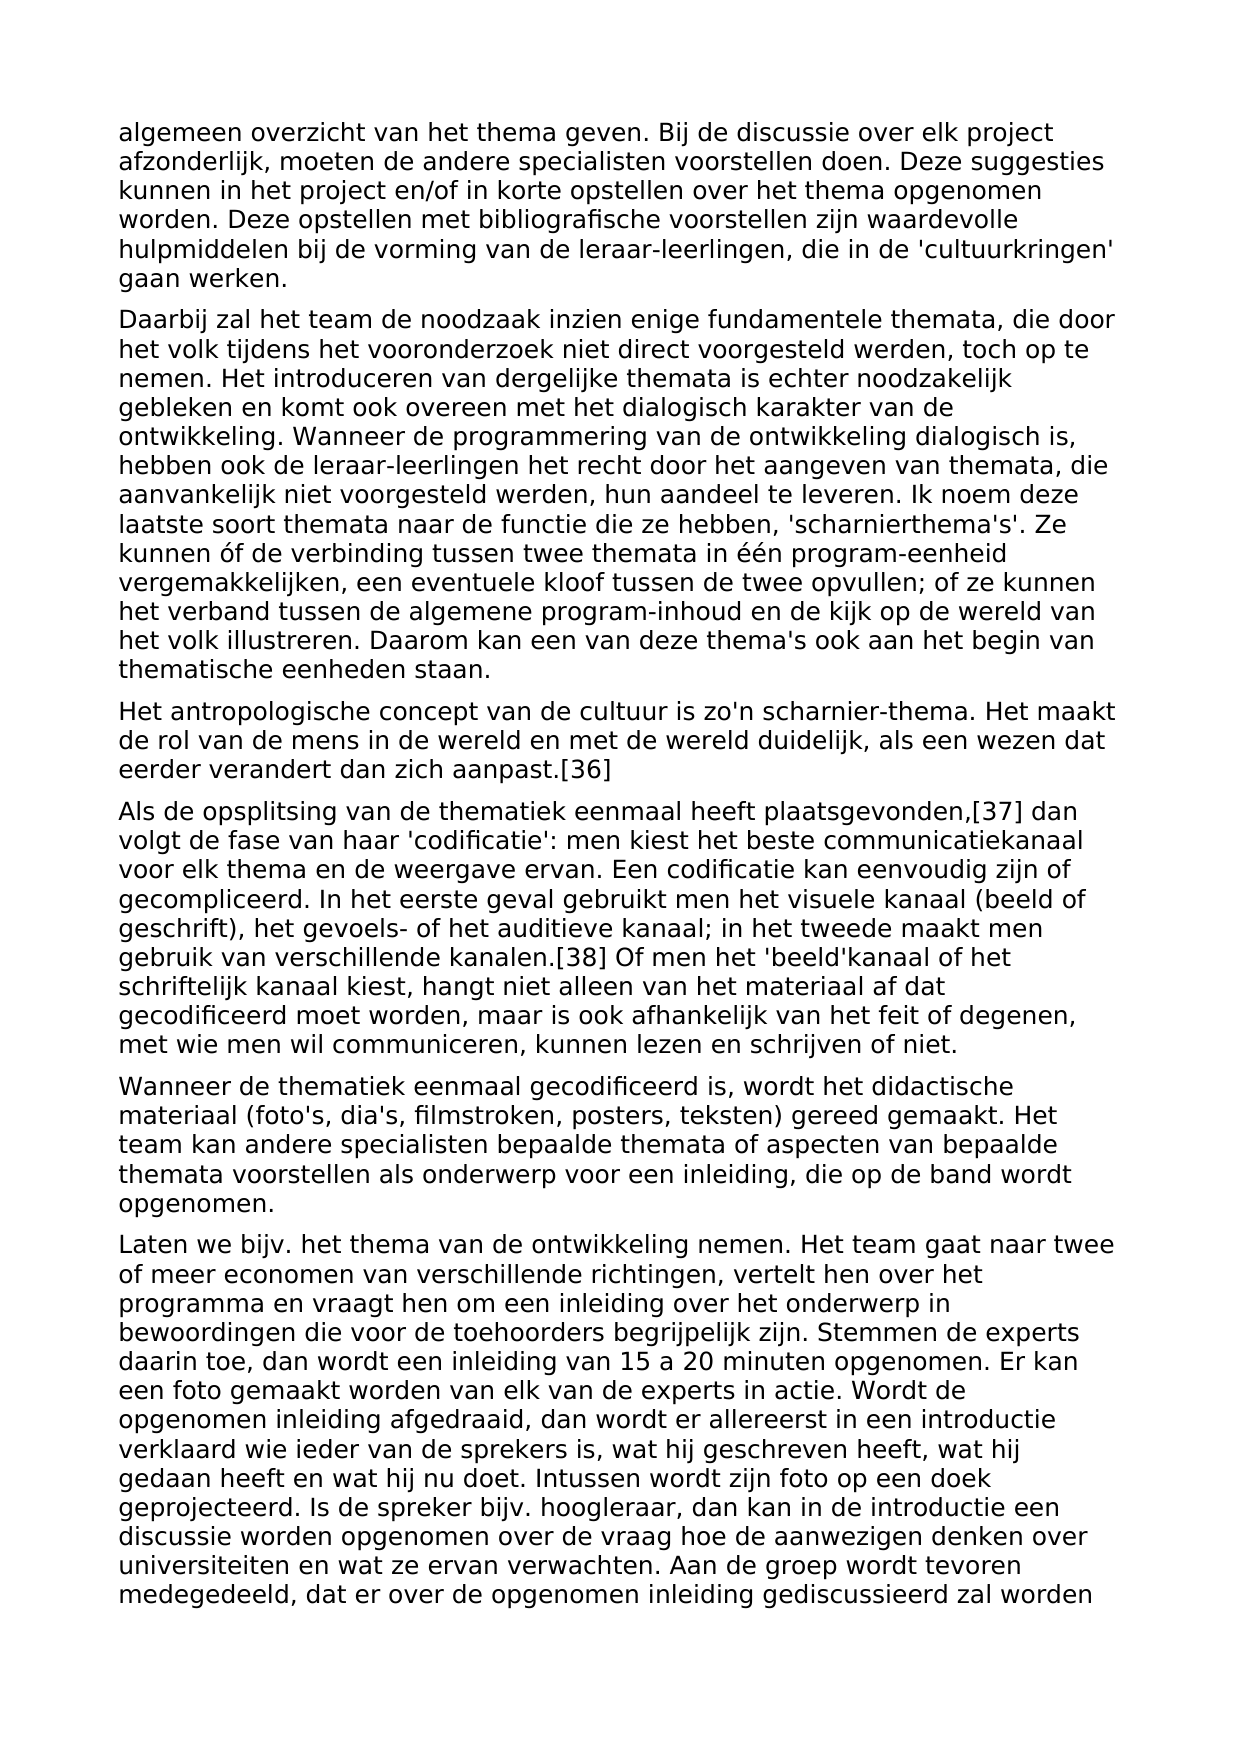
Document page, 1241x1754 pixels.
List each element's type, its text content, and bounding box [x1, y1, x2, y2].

text Laten we bijv. het thema van de ontwikkeling nemen. Het team gaat naar twee of meer economen van verschillende richtingen, vertelt hen over het programma en vraagt hen om een inleiding over het onderwerp in bewoordingen die voor de toehoorders begrijpelijk zijn. Stemmen de experts daarin toe, dan wordt een inleiding van 15 a 20 minuten opgenomen. Er kan een foto gemaakt worden van elk van de experts in actie. Wordt de opgenomen inleiding afgedraaid, dan wordt er allereerst in een introductie verklaard wie ieder van de sprekers is, wat hij geschreven heeft, wat hij gedaan heeft en wat hij nu doet. Intussen wordt zijn foto op een doek geprojecteerd. Is de spreker bijv. hoogleraar, dan kan in de introductie een discussie worden opgenomen over de vraag hoe de aanwezigen denken over universiteiten en wat ze ervan verwachten. Aan de groep wordt tevoren medegedeeld, dat er over de opgenomen inleiding gediscussieerd zal worden [118, 1231, 1122, 1610]
text Als de opsplitsing van de thematiek eenmaal heeft plaatsgevonden,[37] dan volgt de fase van haar 'codificatie': men kiest het beste communicatiekanaal voor elk thema en de weergave ervan. Een codificatie kan eenvoudig zijn of gecompliceerd. In het eerste geval gebruikt men het visuele kanaal (beeld of geschrift), het gevoels- of het auditieve kanaal; in het tweede maakt men gebruik van verschillende kanalen.[38] Of men het 'beeld'kanaal of het schriftelijk kanaal kiest, hangt niet alleen van het materiaal af dat gecodificeerd moet worden, maar is ook afhankelijk van het feit of degenen, met wie men wil communiceren, kunnen lezen en schrijven of niet. [118, 797, 1122, 1060]
text Daarbij zal het team de noodzaak inzien enige fundamentele themata, die door het volk tijdens het vooronderzoek niet direct voorgesteld werden, toch op te nemen. Het introduceren van dergelijke themata is echter noodzakelijk gebleken en komt ook overeen met het dialogisch karakter van de ontwikkeling. Wanneer de programmering van de ontwikkeling dialogisch is, hebben ook de leraar-leerlingen het recht door het aangeven van themata, die aanvankelijk niet voorgesteld werden, hun aandeel te leveren. Ik noem deze laatste soort themata naar de functie die ze hebben, 'scharnierthema's'. Ze kunnen óf de verbinding tussen twee themata in één program-eenheid vergemakkelijken, een eventuele kloof tussen de twee opvullen; of ze kunnen het verband tussen de algemene program-inhoud en de kijk op de wereld van het volk illustreren. Daarom kan een van deze thema's ook aan het begin van thematische eenheden staan. [118, 306, 1122, 685]
text Het antropologische concept van de cultuur is zo'n scharnier-thema. Het maakt de rol van de mens in de wereld en met de wereld duidelijk, als een wezen dat eerder verandert dan zich aanpast.[36] [118, 697, 1122, 785]
text algemeen overzicht van het thema geven. Bij de discussie over elk project afzonderlijk, moeten de andere specialisten voorstellen doen. Deze suggesties kunnen in het project en/of in korte opstellen over het thema opgenomen worden. Deze opstellen met bibliografische voorstellen zijn waardevolle hulpmiddelen bij de vorming van de leraar-leerlingen, die in de 'cultuurkringen' gaan werken. [118, 118, 1122, 293]
text Wanneer de thematiek eenmaal gecodificeerd is, wordt het didactische materiaal (foto's, dia's, filmstroken, posters, teksten) gereed gemaakt. Het team kan andere specialisten bepaalde themata of aspecten van bepaalde themata voorstellen als onderwerp voor een inleiding, die op de band wordt opgenomen. [118, 1072, 1122, 1218]
